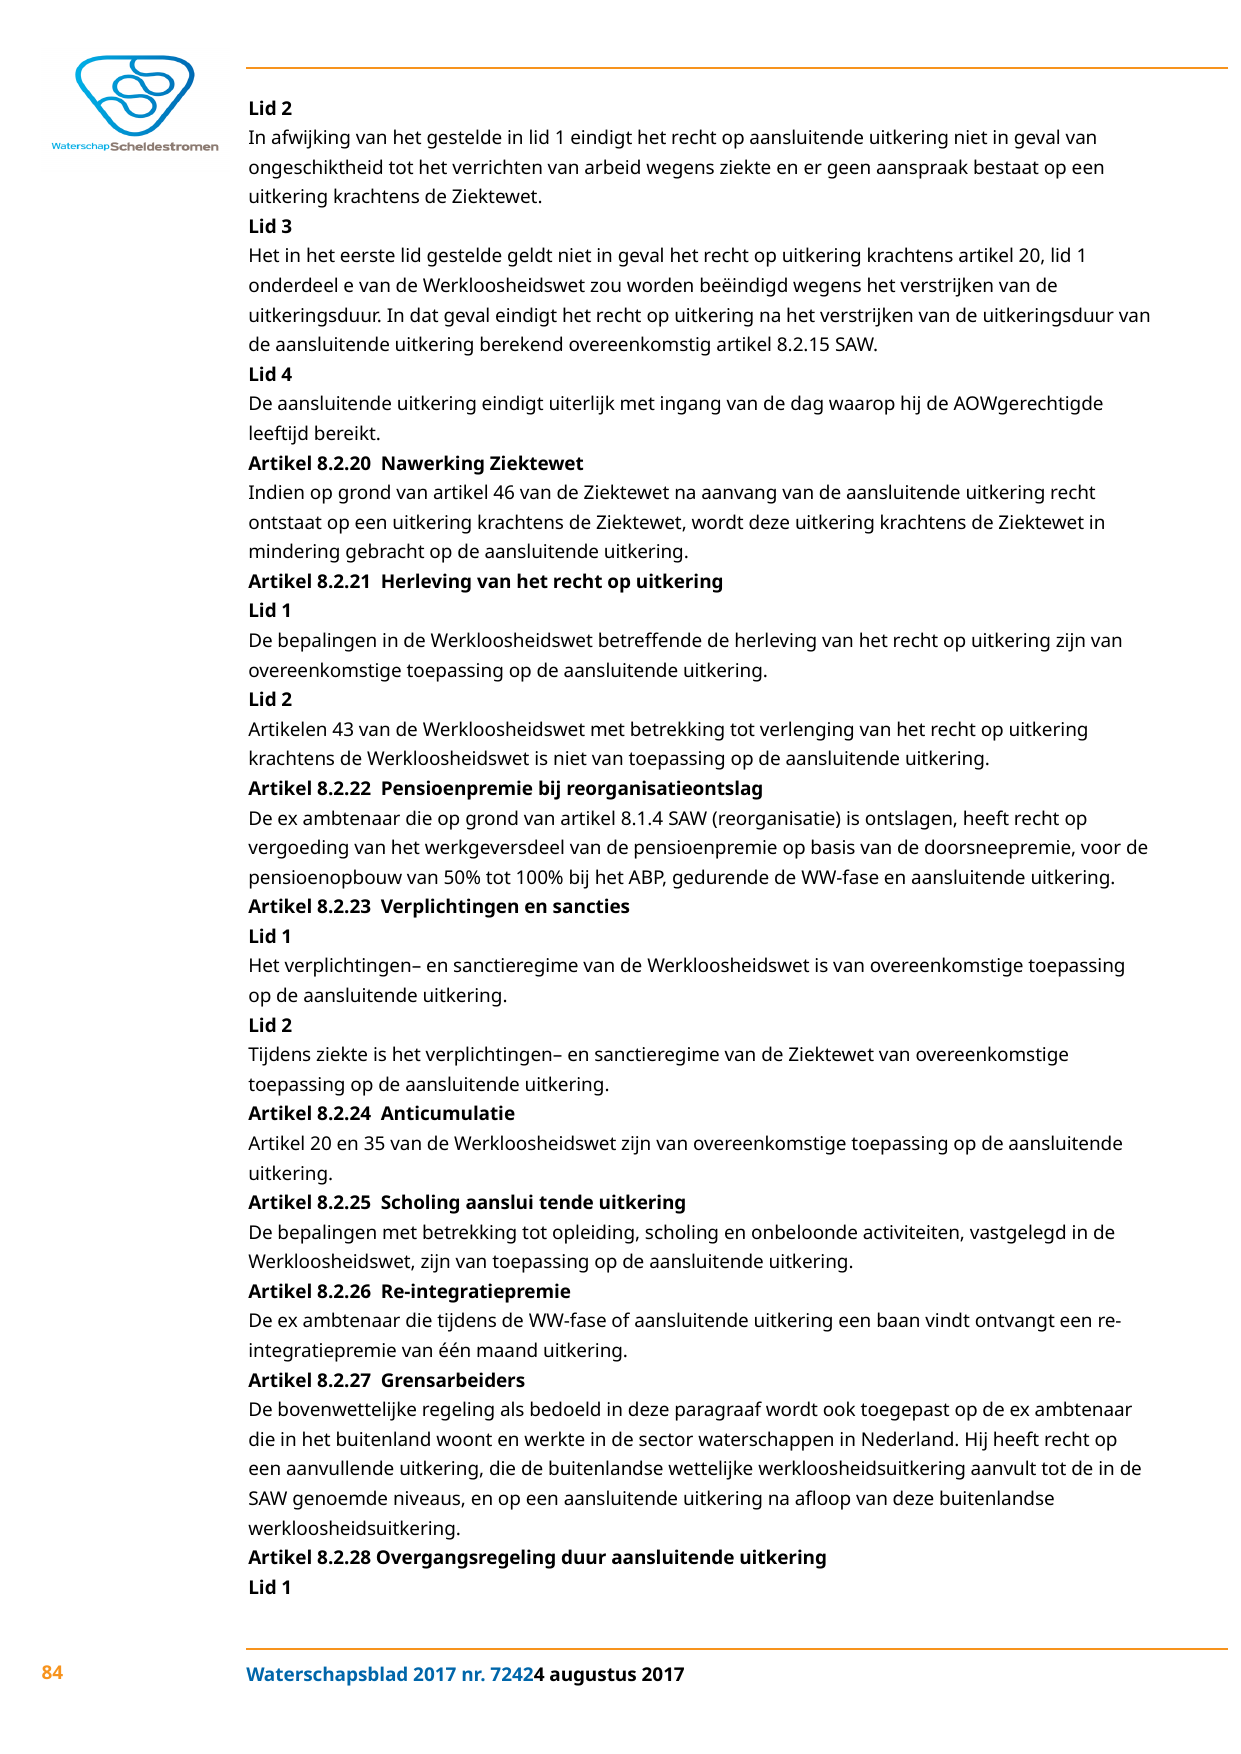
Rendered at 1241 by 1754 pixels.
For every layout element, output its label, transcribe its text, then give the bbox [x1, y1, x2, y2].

text De bepalingen met betrekking tot opleiding, scholing en onbeloonde activiteiten, vastgelegd in de Werkloosheidswet, zijn van toepassing op de aansluitende uitkering. [248, 1219, 1152, 1274]
text De bovenwettelijke regeling als bedoeld in deze paragraaf wordt ook toegepast op de ex ambtenaar die in het buitenland woont en werkte in de sector waterschappen in Nederland. Hij heeft recht op een aanvullende uitkering, die de buitenlandse wettelijke werkloosheidsuitkering aanvult tot de in de SAW genoemde niveaus, en op een aansluitende uitkering na afloop van deze buitenlandse werkloosheidsuitkering. [248, 1396, 1152, 1541]
text Artikel 8.2.26 Re-integratiepremie [248, 1278, 1152, 1304]
text Lid 2 [248, 686, 1152, 712]
text Indien op grond van artikel 46 van de Ziektewet na aanvang van de aansluitende uitkering recht ontstaat op een uitkering krachtens de Ziektewet, wordt deze uitkering krachtens de Ziektewet in mindering gebracht op de aansluitende uitkering. [248, 479, 1152, 564]
text Artikel 8.2.21 Herleving van het recht op uitkering [248, 568, 1152, 594]
text In afwijking van het gestelde in lid 1 eindigt het recht op aansluitende uitkering niet in geval van ongeschiktheid tot het verrichten van arbeid wegens ziekte en er geen aanspraak bestaat op een uitkering krachtens de Ziektewet. [248, 124, 1152, 209]
text Artikel 8.2.24 Anticumulatie [248, 1101, 1152, 1126]
text Lid 2 [248, 1012, 1152, 1038]
text Lid 2 [248, 95, 1152, 121]
text De ex ambtenaar die tijdens de WW-fase of aansluitende uitkering een baan vindt ontvangt een re-integratiepremie van één maand uitkering. [248, 1308, 1152, 1363]
text Lid 1 [248, 923, 1152, 949]
text Lid 3 [248, 213, 1152, 239]
text Lid 4 [248, 361, 1152, 387]
text Het in het eerste lid gestelde geldt niet in geval het recht op uitkering krachtens artikel 20, lid 1 onderdeel e van de Werkloosheidswet zou worden beëindigd wegens het verstrijken van de uitkeringsduur. In dat geval eindigt het recht op uitkering na het verstrijken van de uitkeringsduur van de aansluitende uitkering berekend overeenkomstig artikel 8.2.15 SAW. [248, 243, 1152, 357]
text De bepalingen in de Werkloosheidswet betreffende de herleving van het recht op uitkering zijn van overeenkomstige toepassing op de aansluitende uitkering. [248, 627, 1152, 683]
text Artikel 8.2.28 Overgangsregeling duur aansluitende uitkering [248, 1544, 1152, 1570]
text De aansluitende uitkering eindigt uiterlijk met ingang van de dag waarop hij de AOWgerechtigde leeftijd bereikt. [248, 391, 1152, 446]
text Artikel 8.2.27 Grensarbeiders [248, 1367, 1152, 1393]
text Artikel 8.2.22 Pensioenpremie bij reorganisatieontslag [248, 775, 1152, 801]
picture [41, 47, 231, 172]
text De ex ambtenaar die op grond van artikel 8.1.4 SAW (reorganisatie) is ontslagen, heeft recht op vergoeding van het werkgeversdeel van de pensioenpremie op basis van de doorsneepremie, voor de pensioenopbouw van 50% tot 100% bij het ABP, gedurende de WW-fase en aansluitende uitkering. [248, 805, 1152, 890]
text Lid 1 [248, 598, 1152, 623]
text Artikel 8.2.23 Verplichtingen en sancties [248, 893, 1152, 919]
text Artikelen 43 van de Werkloosheidswet met betrekking tot verlenging van het recht op uitkering krachtens de Werkloosheidswet is niet van toepassing op de aansluitende uitkering. [248, 716, 1152, 771]
text Het verplichtingen– en sanctieregime van de Werkloosheidswet is van overeenkomstige toepassing op de aansluitende uitkering. [248, 953, 1152, 1008]
text Lid 1 [248, 1574, 1152, 1600]
text Artikel 8.2.25 Scholing aanslui tende uitkering [248, 1189, 1152, 1215]
text Tijdens ziekte is het verplichtingen– en sanctieregime van de Ziektewet van overeenkomstige toepassing op de aansluitende uitkering. [248, 1041, 1152, 1097]
text Artikel 8.2.20 Nawerking Ziektewet [248, 450, 1152, 476]
text Artikel 20 en 35 van de Werkloosheidswet zijn van overeenkomstige toepassing op de aansluitende uitkering. [248, 1130, 1152, 1186]
